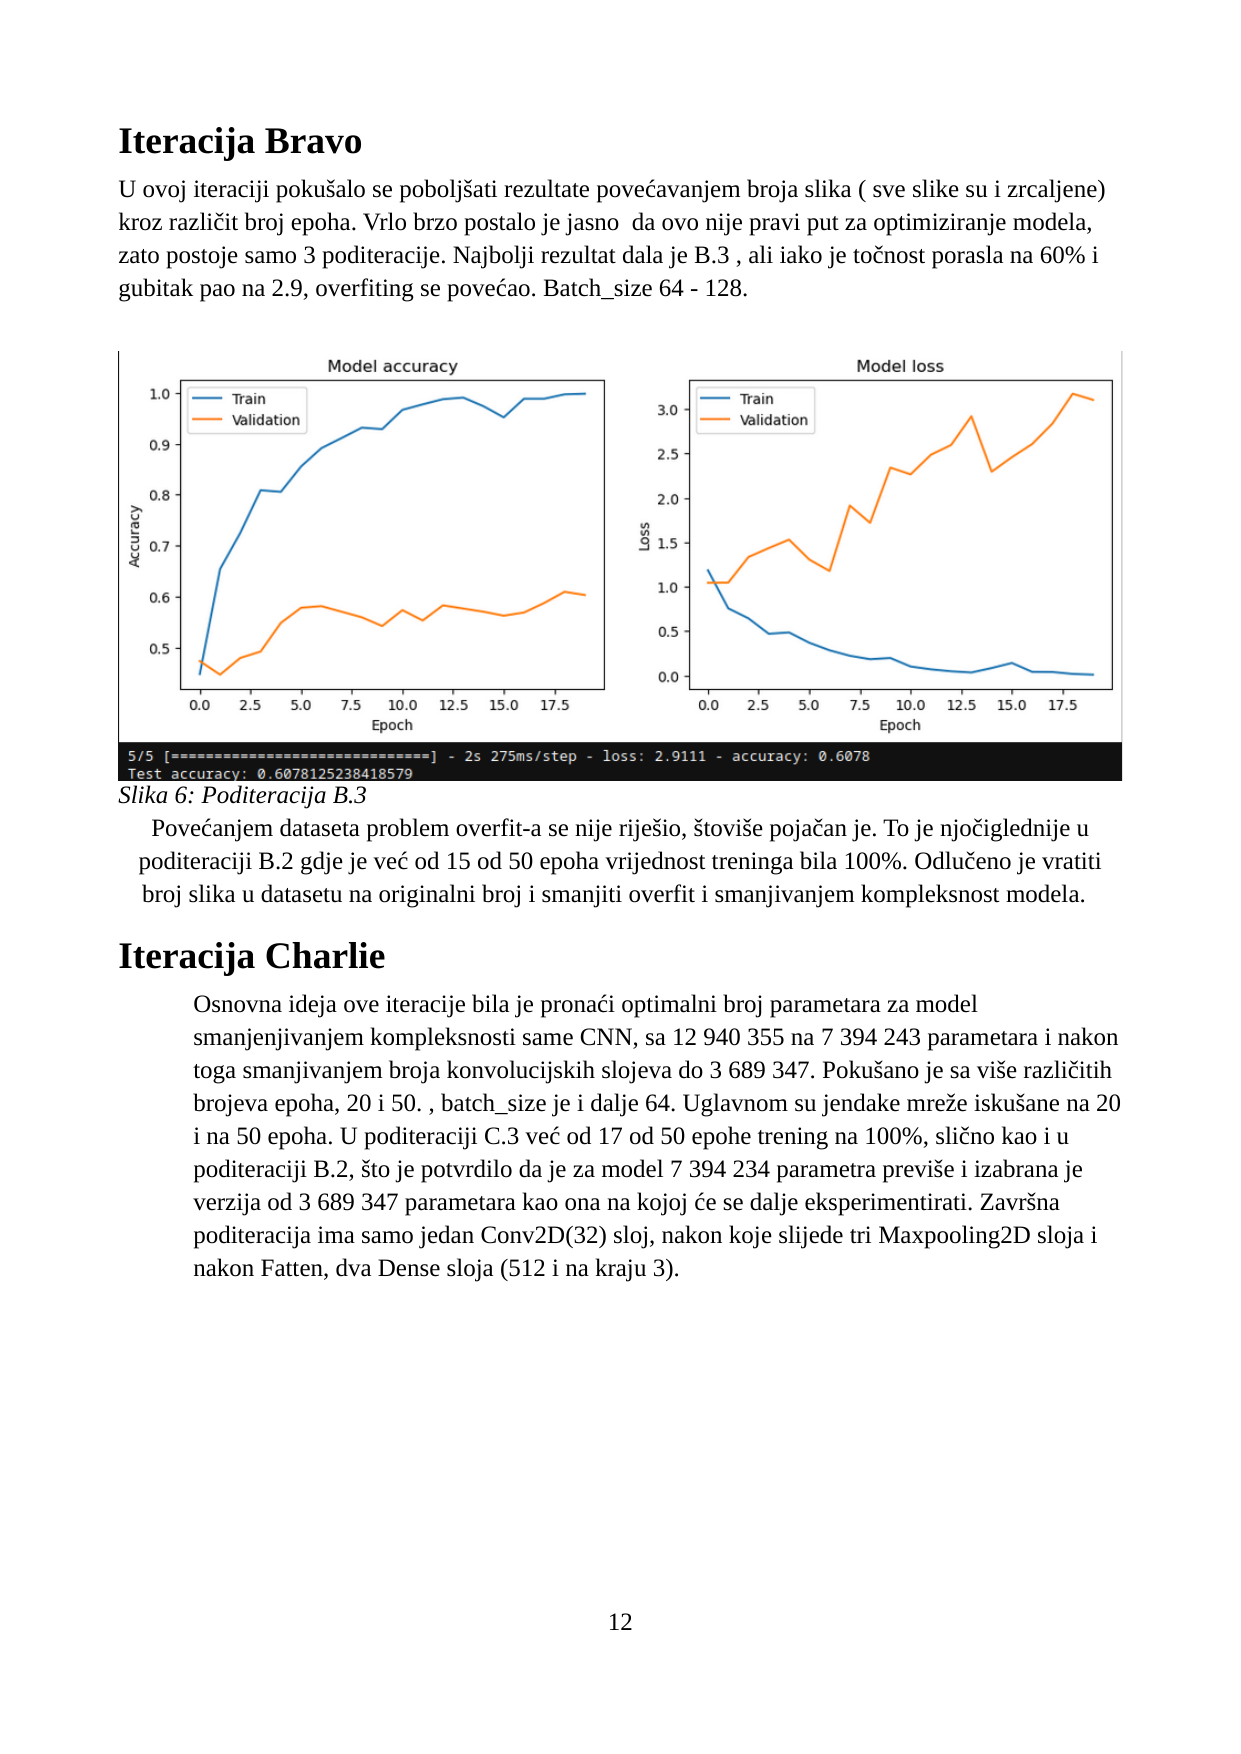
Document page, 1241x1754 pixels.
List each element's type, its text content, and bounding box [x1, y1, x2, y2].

picture [118, 351, 1123, 781]
subtitle Iteracija Charlie [118, 933, 1122, 976]
text U ovoj iteraciji pokušalo se poboljšati rezultate povećavanjem broja slika ( sve slike su i zrcaljene) kroz različit broj epoha. Vrlo brzo postalo je jasno da ovo nije pravi put za optimiziranje modela, zato postoje samo 3 poditeracije. Najbolji rezultat dala je B.3 , ali iako je točnost porasla na 60% i gubitak pao na 2.9, overfiting se povećao. Batch_size 64 - 128. [118, 174, 1122, 302]
text [118, 339, 1122, 351]
list Osnovna ideja ove iteracije bila je pronaći optimalni broj parametara za model smanjenjivanjem kompleksnosti same CNN, sa 12 940 355 na 7 394 243 parametara i nakon toga smanjivanjem broja konvolucijskih slojeva do 3 689 347. Pokušano je sa više različitih brojeva epoha, 20 i 50. , batch_size je i dalje 64. Uglavnom su jendake mreže iskušane na 20 i na 50 epoha. U poditeraciji C.3 već od 17 od 50 epohe trening na 100%, slično kao i u poditeraciji B.2, što je potvrdilo da je za model 7 394 234 parametra previše i izabrana je verzija od 3 689 347 parametara kao ona na kojoj će se dalje eksperimentirati. Završna poditeracija ima samo jedan Conv2D(32) sloj, nakon koje slijede tri Maxpooling2D sloja i nakon Fatten, dva Dense sloja (512 i na kraju 3). [156, 989, 1122, 1282]
text Povećanjem dataseta problem overfit-a se nije riješio, štoviše pojačan je. To je njočiglednije u poditeraciji B.2 gdje je već od 15 od 50 epoha vrijednost treninga bila 100%. Odlučeno je vratiti broj slika u datasetu na originalni broj i smanjiti overfit i smanjivanjem kompleksnost modela. [118, 809, 1122, 908]
subtitle Iteracija Bravo [118, 118, 1122, 161]
text Slika 6: Poditeracija B.3 [118, 781, 1122, 809]
